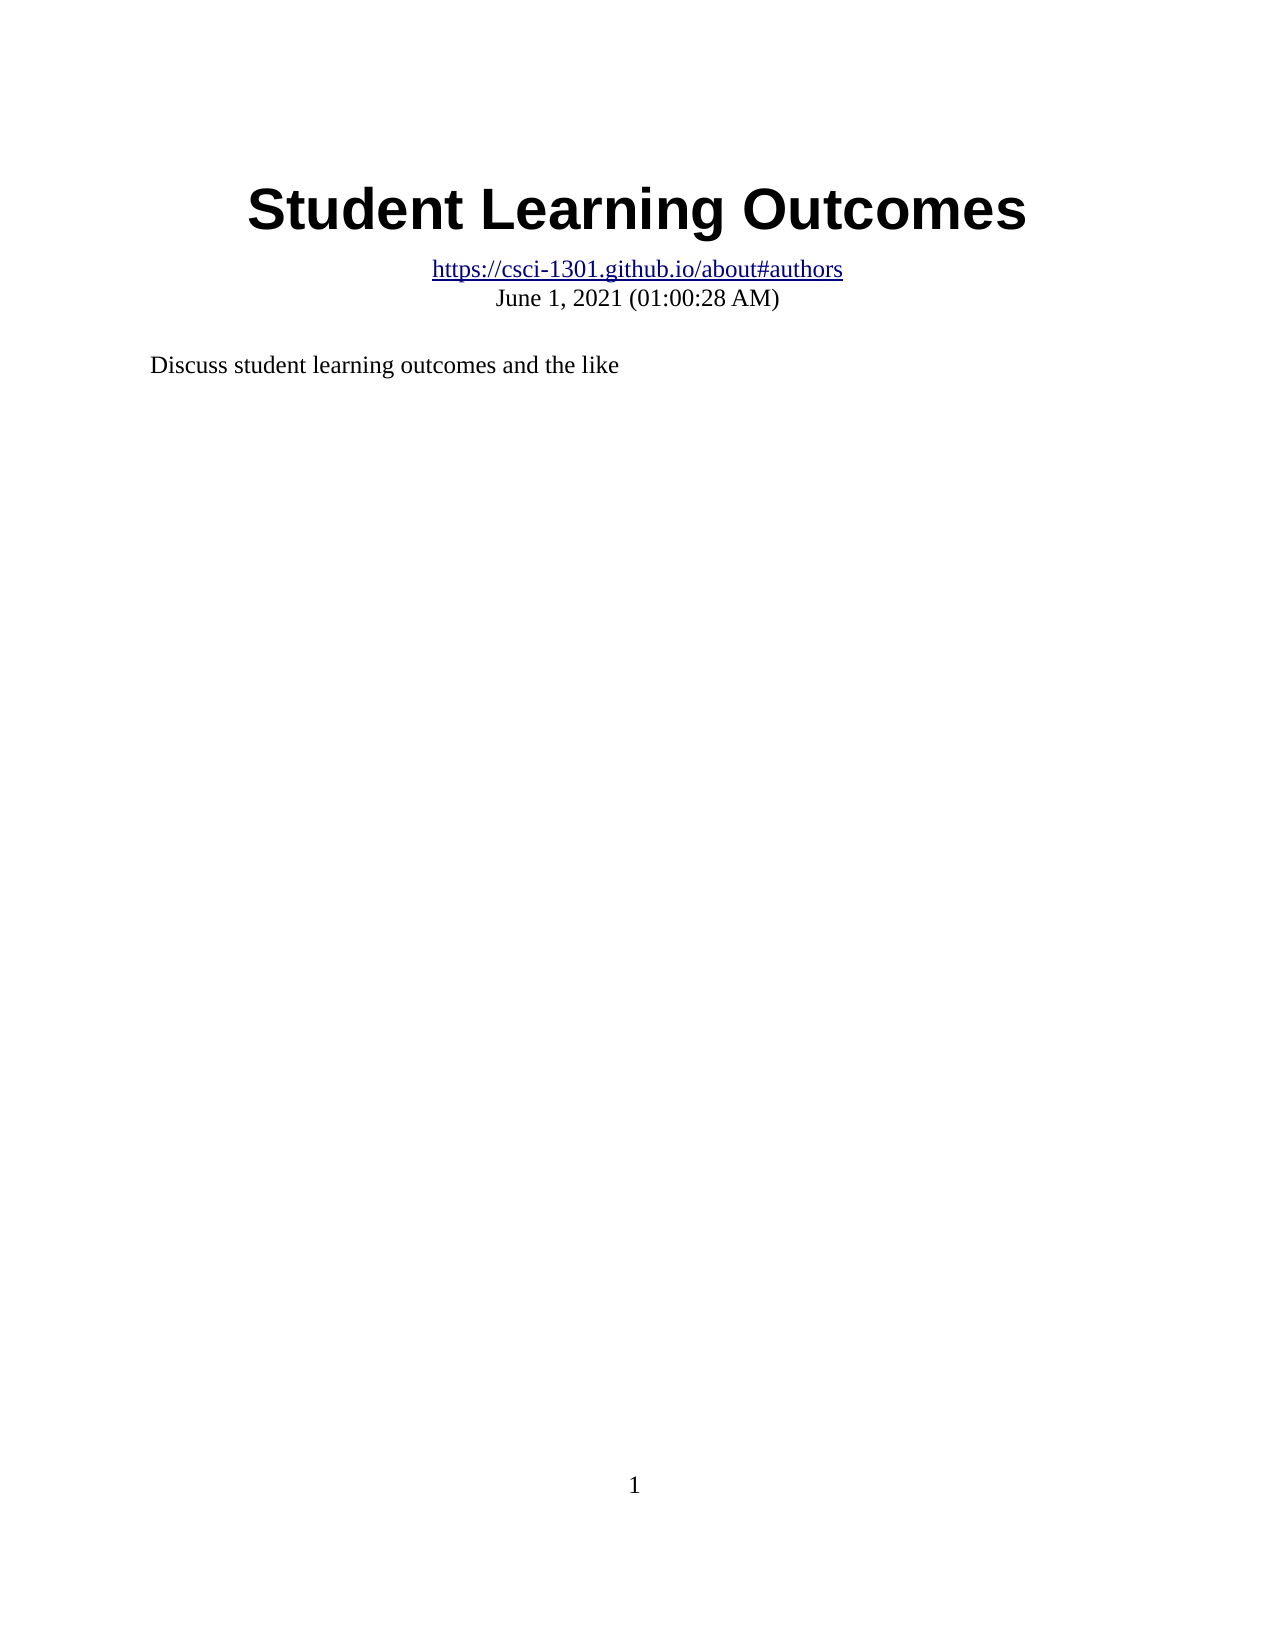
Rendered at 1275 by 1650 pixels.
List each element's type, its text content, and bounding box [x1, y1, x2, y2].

text Discuss student learning outcomes and the like [150, 350, 1125, 378]
title Student Learning Outcomes [150, 175, 1125, 242]
text June 1, 2021 (01:00:28 AM) [150, 283, 1125, 312]
text https://csci-1301.github.io/about#authors [150, 254, 1125, 283]
